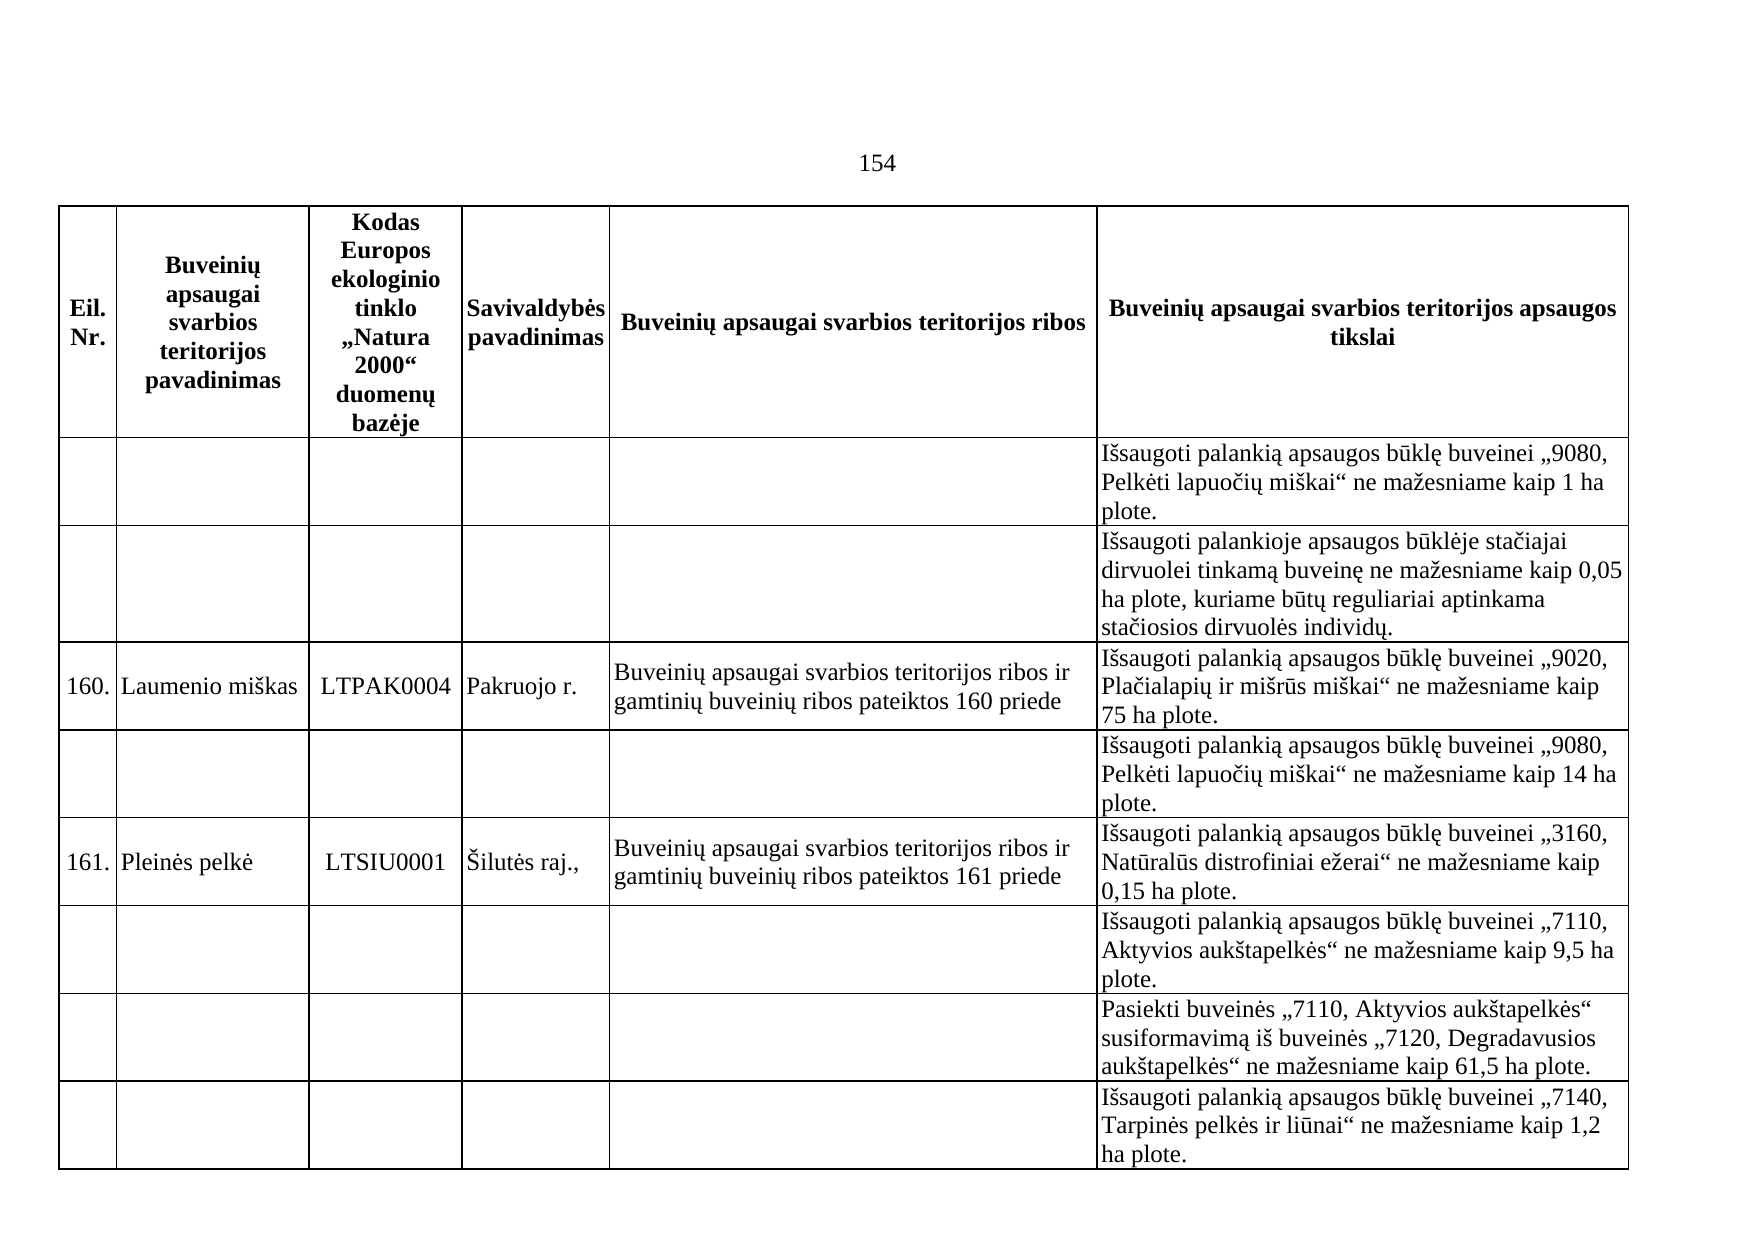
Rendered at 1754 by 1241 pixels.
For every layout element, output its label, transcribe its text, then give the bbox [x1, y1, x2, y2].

table_cell Išsaugoti palankią apsaugos būklę buveinei „3160, Natūralūs distrofiniai ežerai“ ne mažesniame kaip 0,15 ha plote. [1098, 818, 1628, 904]
table_cell 161. [60, 818, 116, 904]
table_cell Pasiekti buveinės „7110, Aktyvios aukštapelkės“ susiformavimą iš buveinės „7120, Degradavusios aukštapelkės“ ne mažesniame kaip 61,5 ha plote. [1098, 994, 1628, 1080]
table_cell [310, 994, 461, 1080]
table_cell [463, 438, 609, 524]
table_cell Išsaugoti palankioje apsaugos būklėje stačiajai dirvuolei tinkamą buveinę ne mažesniame kaip 0,05 ha plote, kuriame būtų reguliariai aptinkama stačiosios dirvuolės individų. [1098, 526, 1628, 641]
table_header Buveinių apsaugai svarbios teritorijos pavadinimas [117, 207, 308, 437]
table_cell [310, 1082, 461, 1168]
table_cell [463, 994, 609, 1080]
table_header Kodas Europos ekologinio tinklo „Natura 2000“ duomenų bazėje [310, 207, 461, 437]
table_cell [117, 1082, 308, 1168]
table_cell Šilutės raj., [463, 818, 609, 904]
table_cell [310, 438, 461, 524]
table_cell [610, 438, 1096, 524]
table_cell [310, 731, 461, 817]
table_cell Laumenio miškas [117, 643, 308, 729]
table_header Eil. Nr. [60, 207, 116, 437]
table_header Savivaldybės pavadinimas [463, 207, 609, 437]
table_cell Išsaugoti palankią apsaugos būklę buveinei „9020, Plačialapių ir mišrūs miškai“ ne mažesniame kaip 75 ha plote. [1098, 643, 1628, 729]
table_cell [60, 731, 116, 817]
table_cell [117, 526, 308, 641]
table_cell [310, 906, 461, 992]
table_cell Buveinių apsaugai svarbios teritorijos ribos ir gamtinių buveinių ribos pateiktos 160 priede [610, 643, 1096, 729]
table_cell [117, 438, 308, 524]
table_cell [463, 526, 609, 641]
table_cell [60, 906, 116, 992]
table_cell Išsaugoti palankią apsaugos būklę buveinei „9080, Pelkėti lapuočių miškai“ ne mažesniame kaip 1 ha plote. [1098, 438, 1628, 524]
table_cell [610, 526, 1096, 641]
table_cell Išsaugoti palankią apsaugos būklę buveinei „9080, Pelkėti lapuočių miškai“ ne mažesniame kaip 14 ha plote. [1098, 731, 1628, 817]
table_cell Buveinių apsaugai svarbios teritorijos ribos ir gamtinių buveinių ribos pateiktos 161 priede [610, 818, 1096, 904]
table_cell [117, 994, 308, 1080]
table_cell [117, 731, 308, 817]
table_header Buveinių apsaugai svarbios teritorijos ribos [610, 207, 1096, 437]
table_cell [463, 1082, 609, 1168]
table_cell [60, 994, 116, 1080]
table_cell Pakruojo r. [463, 643, 609, 729]
table_cell LTPAK0004 [310, 643, 461, 729]
table_cell LTSIU0001 [310, 818, 461, 904]
table_cell [60, 1082, 116, 1168]
table_cell [117, 906, 308, 992]
table_header Buveinių apsaugai svarbios teritorijos apsaugos tikslai [1098, 207, 1628, 437]
table_cell [610, 1082, 1096, 1168]
table_cell Išsaugoti palankią apsaugos būklę buveinei „7110, Aktyvios aukštapelkės“ ne mažesniame kaip 9,5 ha plote. [1098, 906, 1628, 992]
table_cell [610, 906, 1096, 992]
table_cell [610, 731, 1096, 817]
table_cell [610, 994, 1096, 1080]
table_cell [463, 731, 609, 817]
table_cell [60, 526, 116, 641]
table_cell [463, 906, 609, 992]
table_cell Išsaugoti palankią apsaugos būklę buveinei „7140, Tarpinės pelkės ir liūnai“ ne mažesniame kaip 1,2 ha plote. [1098, 1082, 1628, 1168]
table_cell 160. [60, 643, 116, 729]
table_cell Pleinės pelkė [117, 818, 308, 904]
table_cell [60, 438, 116, 524]
table_cell [310, 526, 461, 641]
